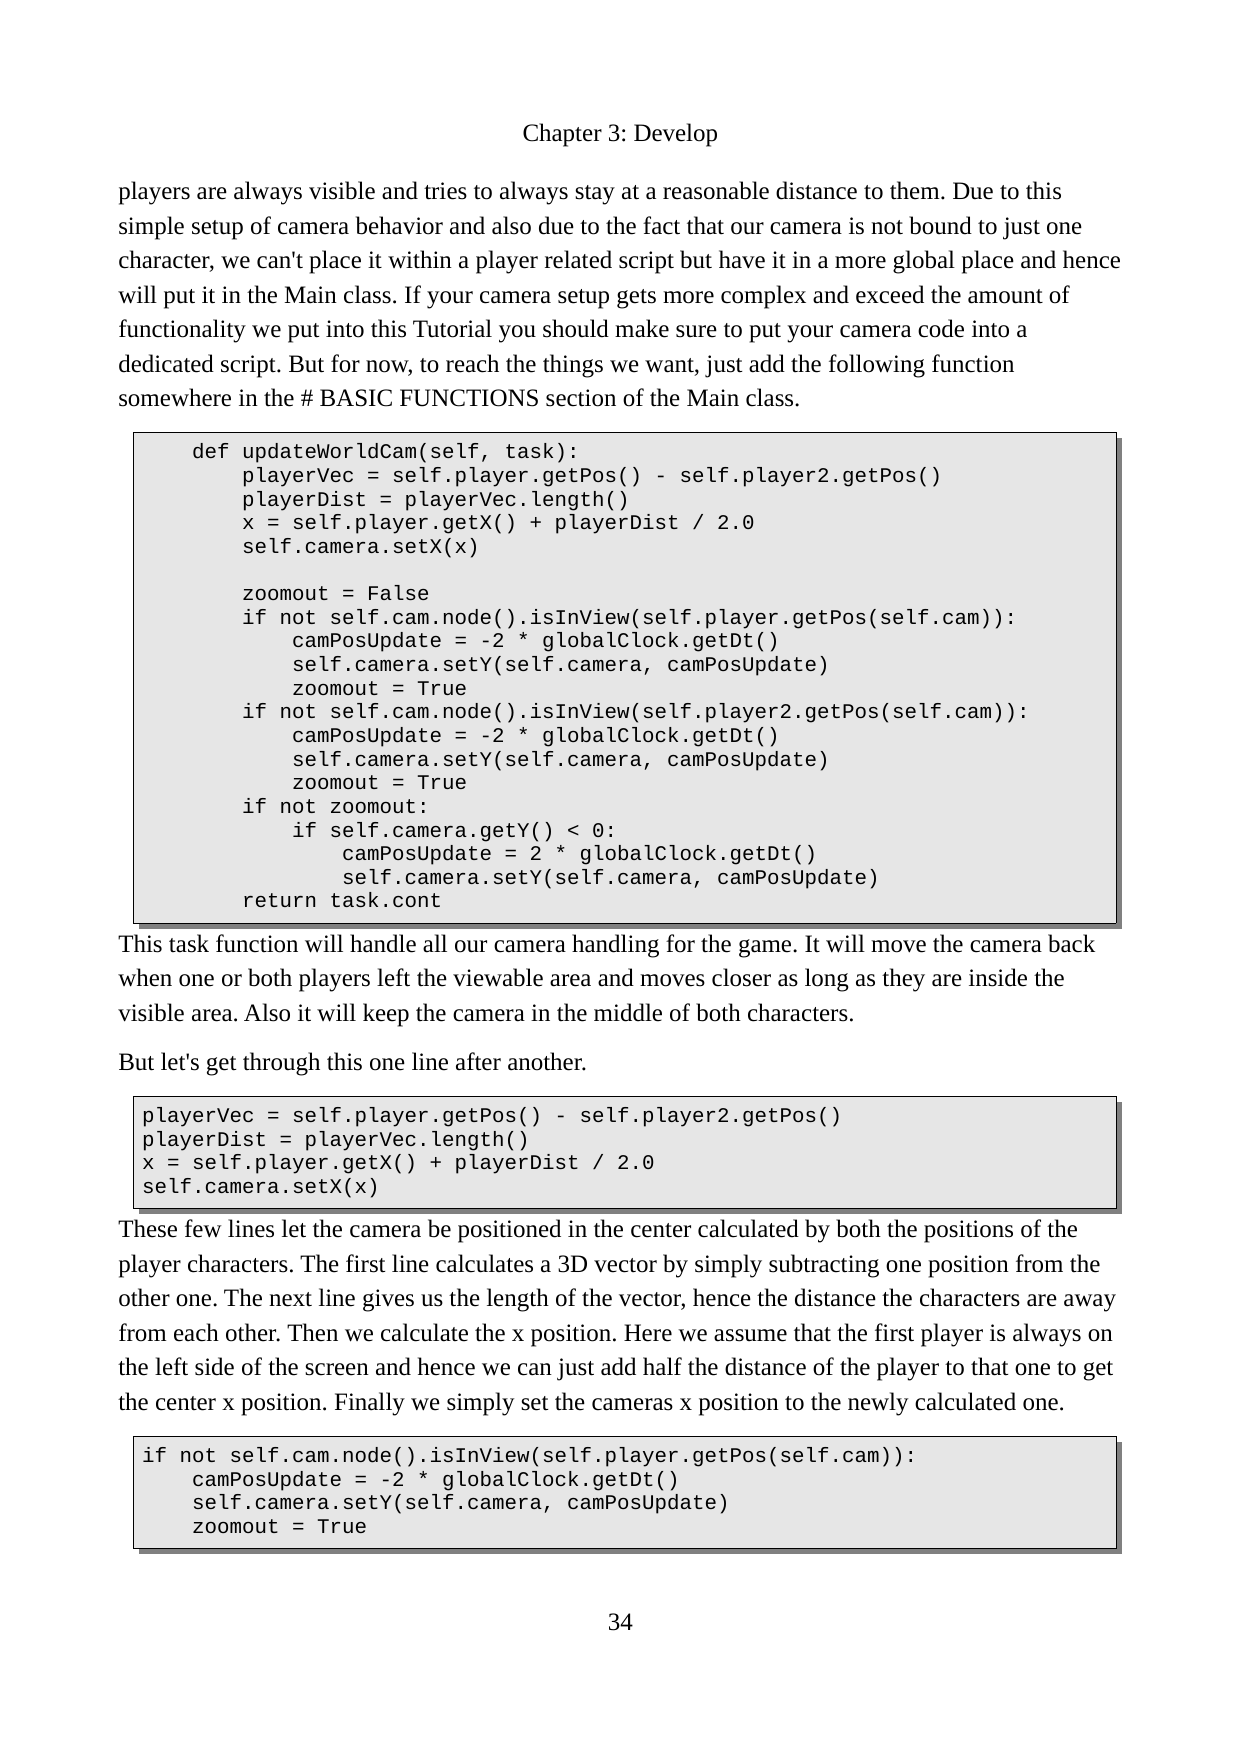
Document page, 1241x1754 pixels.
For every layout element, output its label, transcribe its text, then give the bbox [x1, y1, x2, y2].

text camPosUpdate = 2 * globalClock.getDt() [134, 834, 1116, 858]
text if not self.cam.node().isInView(self.player.getPos(self.cam)): [134, 598, 1116, 621]
text if not self.cam.node().isInView(self.player.getPos(self.cam)): [134, 1437, 1116, 1460]
text x = self.player.getX() + playerDist / 2.0 [134, 503, 1116, 527]
text camPosUpdate = -2 * globalClock.getDt() [134, 716, 1116, 740]
text self.camera.setX(x) [134, 1167, 1116, 1208]
text zoomout = False [134, 574, 1116, 598]
text self.camera.setX(x) [134, 527, 1116, 551]
text return task.cont [134, 882, 1116, 923]
text playerDist = playerVec.length() [134, 479, 1116, 503]
text if not zoomout: [134, 787, 1116, 811]
text But let's get through this one line after another. [118, 1047, 1122, 1076]
text zoomout = True [134, 1507, 1116, 1548]
text These few lines let the camera be positioned in the center calculated by both the positions of the player characters. The first line calculates a 3D vector by simply subtracting one position from the other one. The next line gives us the length of the vector, hence the distance the characters are away from each other. Then we calculate the x position. Here we assume that the first player is always on the left side of the screen and hence we can just add half the distance of the player to that one to get the center x position. Finally we simply set the cameras x position to the newly calculated one. [118, 1214, 1122, 1416]
text camPosUpdate = -2 * globalClock.getDt() [134, 1460, 1116, 1483]
text if not self.cam.node().isInView(self.player2.getPos(self.cam)): [134, 692, 1116, 716]
text self.camera.setY(self.camera, camPosUpdate) [134, 1483, 1116, 1507]
text self.camera.setY(self.camera, camPosUpdate) [134, 645, 1116, 669]
text This task function will handle all our camera handling for the game. It will move the camera back when one or both players left the viewable area and moves closer as long as they are inside the visible area. Also it will keep the camera in the middle of both characters. [118, 929, 1122, 1027]
text def updateWorldCam(self, task): [134, 433, 1116, 456]
text playerDist = playerVec.length() [134, 1120, 1116, 1143]
text zoomout = True [134, 763, 1116, 787]
text self.camera.setY(self.camera, camPosUpdate) [134, 858, 1116, 882]
text playerVec = self.player.getPos() - self.player2.getPos() [134, 456, 1116, 479]
text self.camera.setY(self.camera, camPosUpdate) [134, 740, 1116, 763]
text playerVec = self.player.getPos() - self.player2.getPos() [134, 1097, 1116, 1120]
text if self.camera.getY() < 0: [134, 811, 1116, 834]
text zoomout = True [134, 669, 1116, 692]
text players are always visible and tries to always stay at a reasonable distance to them. Due to this simple setup of camera behavior and also due to the fact that our camera is not bound to just one character, we can't place it within a player related script but have it in a more global place and hence will put it in the Main class. If your camera setup gets more complex and exceed the amount of functionality we put into this Tutorial you should make sure to put your camera code into a dedicated script. But for now, to reach the things we want, just add the following function somewhere in the # BASIC FUNCTIONS section of the Main class. [118, 176, 1122, 412]
text camPosUpdate = -2 * globalClock.getDt() [134, 621, 1116, 645]
text x = self.player.getX() + playerDist / 2.0 [134, 1143, 1116, 1167]
